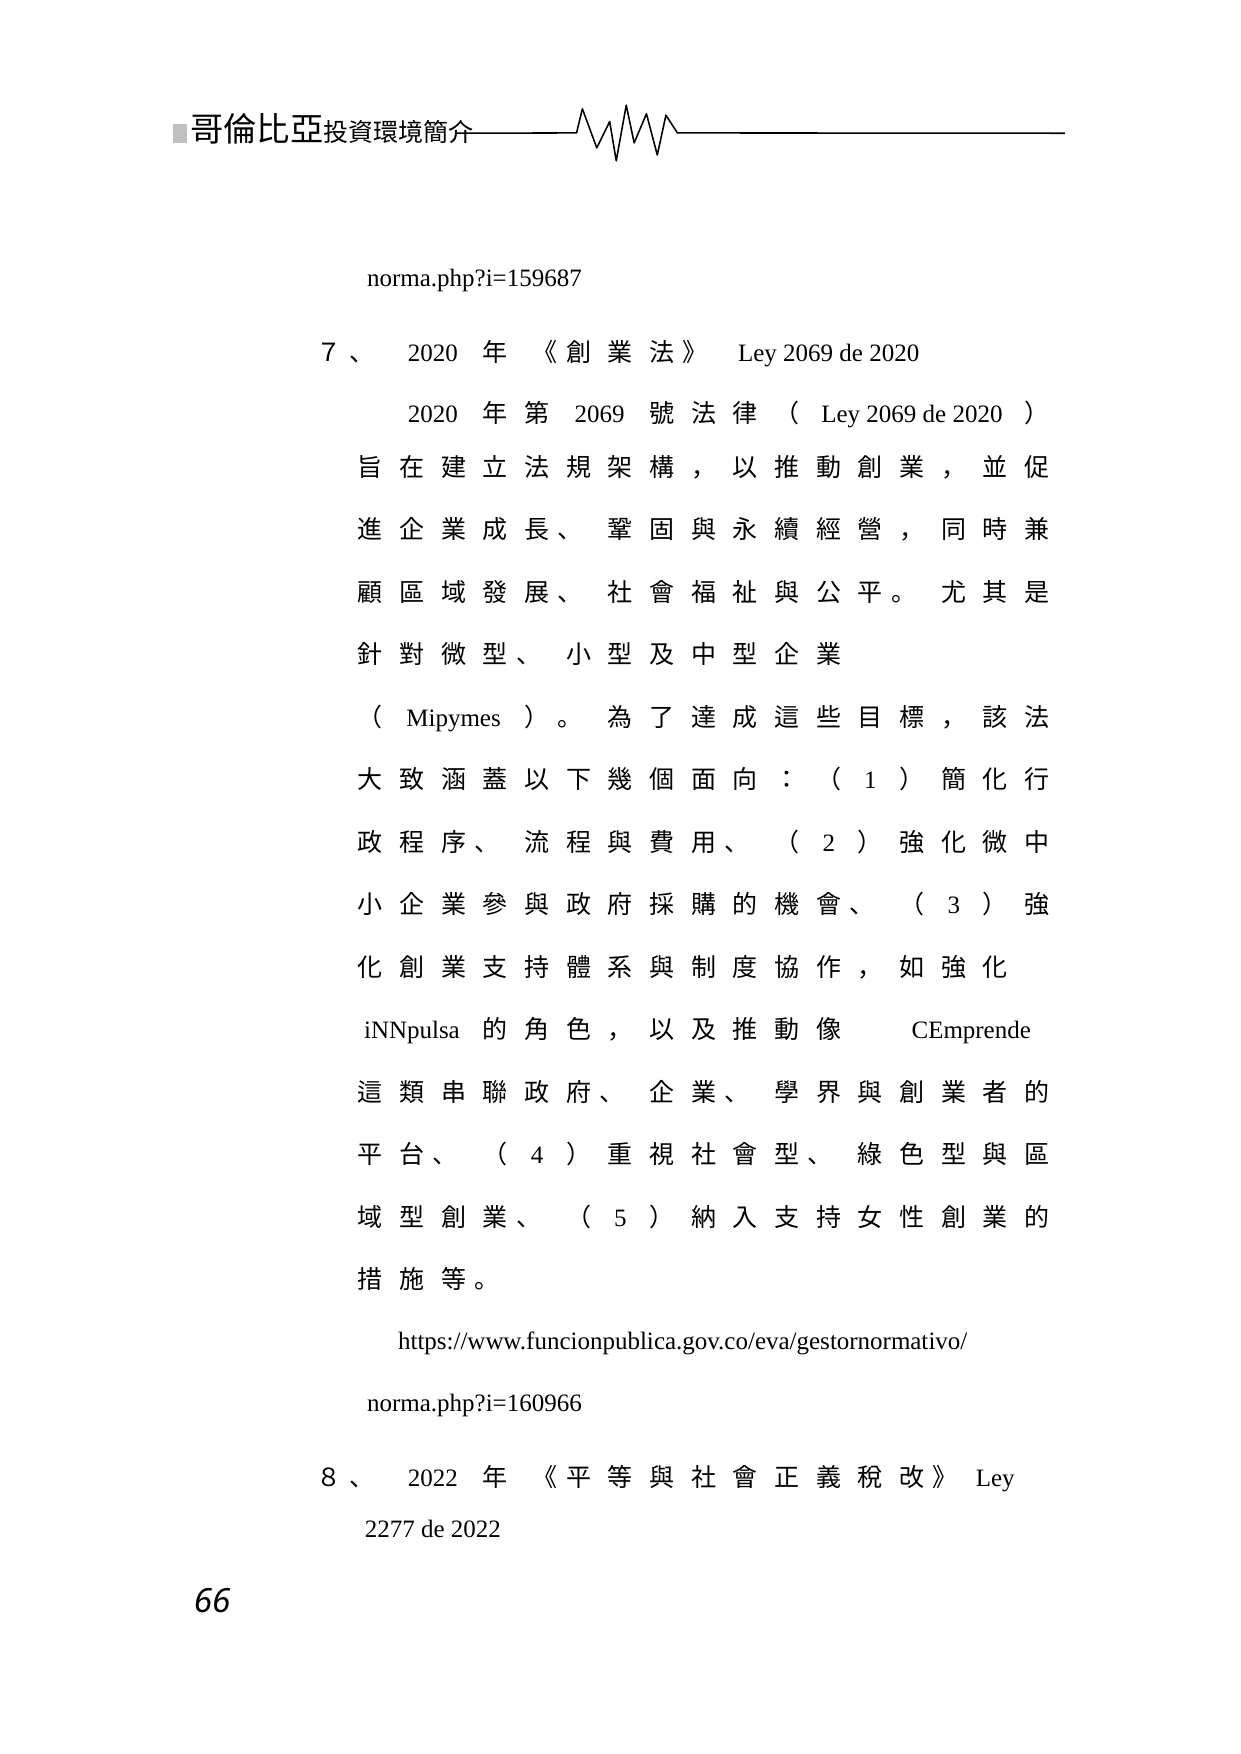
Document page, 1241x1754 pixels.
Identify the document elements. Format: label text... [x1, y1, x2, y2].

text 2020年第2069號法律（Ley 2069 de 2020）旨在建立法規架構，以推動創業，並促進企業成長、鞏固與永續經營，同時兼顧區域發展、社會福祉與公平。尤其是針對微型、小型及中型企業（Mipymes）。為了達成這些目標，該法大致涵蓋以下幾個面向：（1）簡化行政程序、流程與費用、（2）強化微中小企業參與政府採購的機會、（3）強化創業支持體系與制度協作，如強化iNNpulsa的角色，以及推動像 CEmprende 這類串聯政府、企業、學界與創業者的平台、（4）重視社會型、綠色型與區域型創業、（5）納入支持女性創業的措施等。 [330, 361, 1058, 1299]
text norma.php?i=159687 [330, 236, 1058, 299]
text ７、2020年《創業法》Ley 2069 de 2020 [281, 299, 1058, 361]
text https://www.funcionpublica.gov.co/eva/gestornormativo/norma.php?i=160966 [330, 1299, 1058, 1424]
text ８、2022年《平等與社會正義稅改》Ley 2277 de 2022 [281, 1424, 1058, 1549]
